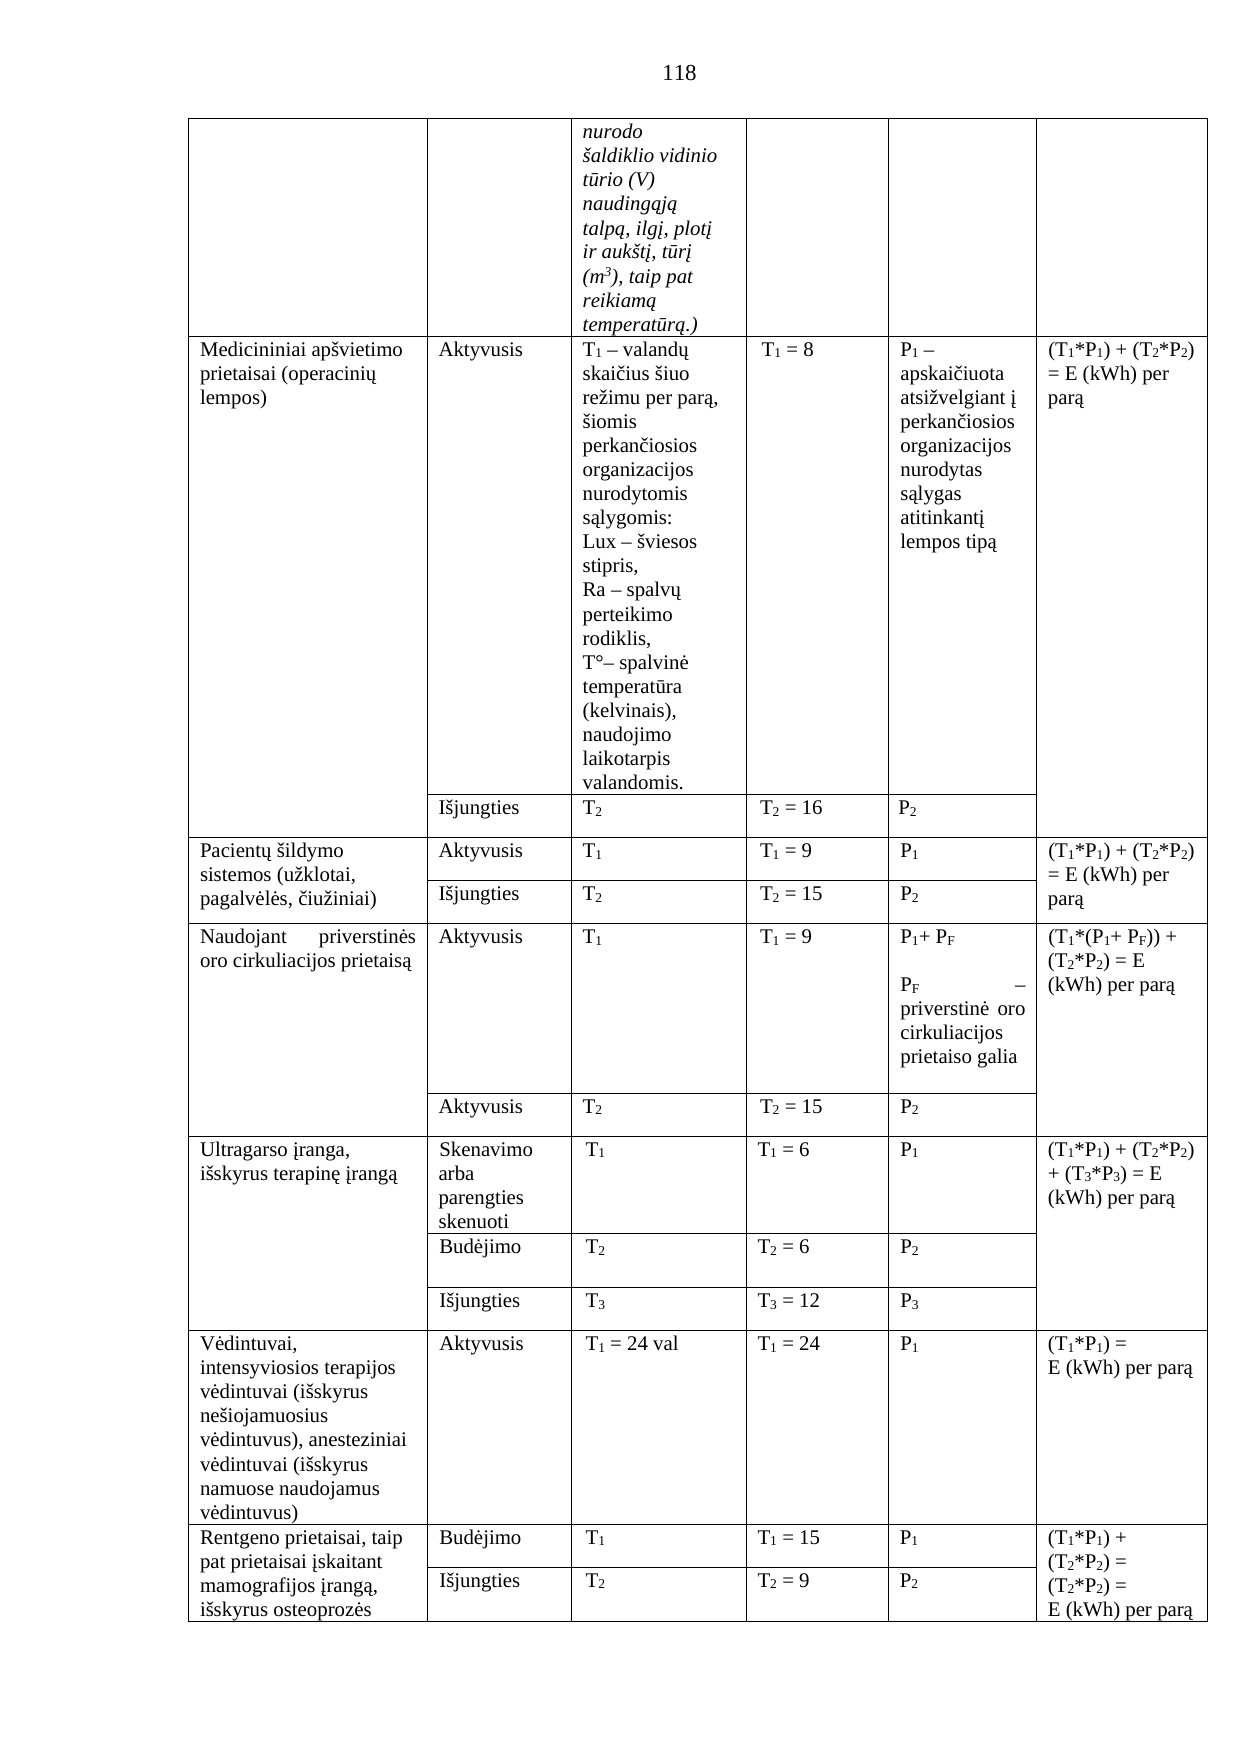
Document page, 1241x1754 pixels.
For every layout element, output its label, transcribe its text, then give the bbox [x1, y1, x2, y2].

table_cell T2 [572, 795, 746, 837]
table_cell T3 = 12 [747, 1288, 888, 1330]
table_cell T1 = 9 [747, 838, 888, 880]
table_cell T2 = 16 [747, 795, 888, 837]
table_cell P2 [889, 1234, 1036, 1287]
table_cell Pacientų šildymo sistemos (užklotai, pagalvėlės, čiužiniai) [189, 838, 427, 923]
table_cell T2 [572, 1094, 746, 1136]
table_cell T2 = 15 [747, 1094, 888, 1136]
table_cell (T1*P1) + (T2*P2) = E (kWh) per parą [1037, 838, 1207, 923]
table_cell Aktyvusis [428, 924, 571, 1092]
table_cell P1 [889, 1137, 1036, 1233]
table_cell Budėjimo [428, 1525, 571, 1567]
table_cell [889, 119, 1036, 336]
table_cell T3 [572, 1288, 746, 1330]
table_cell Medicininiai apšvietimo prietaisai (operacinių lempos) [189, 337, 427, 837]
table_cell T1 [572, 838, 746, 880]
table_cell P2 [889, 1094, 1036, 1136]
table_cell Aktyvusis [428, 838, 571, 880]
table_cell P1 – apskaičiuota atsižvelgiant į perkančiosios organizacijos nurodytas sąlygas atitinkantį lempos tipą [889, 337, 1036, 794]
table_cell T1 [572, 1525, 746, 1567]
table_cell [428, 119, 571, 336]
table_cell T1 = 24 [747, 1331, 888, 1524]
table_cell Rentgeno prietaisai, taip pat prietaisai įskaitant mamografijos įrangą, išskyrus osteoprozės [189, 1525, 427, 1621]
table_cell Budėjimo [428, 1234, 571, 1287]
table_cell P1 [889, 838, 1036, 880]
table_cell [747, 119, 888, 336]
table_cell P2 [889, 795, 1036, 837]
table_cell (T1*P1) + (T2*P2) + (T3*P3) = E (kWh) per parą [1037, 1137, 1207, 1330]
table_cell Išjungties [428, 1288, 571, 1330]
table_cell P1+ PF PF – priverstinė oro cirkuliacijos prietaiso galia [889, 924, 1036, 1092]
table_cell Naudojant priverstinės oro cirkuliacijos prietaisą [189, 924, 427, 1136]
table_cell (T1*P1) = E (kWh) per parą [1037, 1331, 1207, 1524]
table_cell T1 = 24 val [572, 1331, 746, 1524]
table_cell T1 [572, 1137, 746, 1233]
table_cell Vėdintuvai, intensyviosios terapijos vėdintuvai (išskyrus nešiojamuosius vėdintuvus), anesteziniai vėdintuvai (išskyrus namuose naudojamus vėdintuvus) [189, 1331, 427, 1524]
table_cell Aktyvusis [428, 1094, 571, 1136]
table_cell T2 = 15 [747, 881, 888, 923]
table_cell P2 [889, 1568, 1036, 1621]
table_cell T2 [572, 1234, 746, 1287]
table_cell Išjungties [428, 795, 571, 837]
table_cell T1 – valandų skaičius šiuo režimu per parą, šiomis perkančiosios organizacijos nurodytomis sąlygomis: Lux – šviesos stipris, Ra – spalvų perteikimo rodiklis, T°– spalvinė temperatūra (kelvinais), naudojimo laikotarpis valandomis. [572, 337, 746, 794]
table_cell P3 [889, 1288, 1036, 1330]
table_cell P2 [889, 881, 1036, 923]
table_cell T1 = 8 [747, 337, 888, 794]
table_cell [1037, 119, 1207, 336]
table_cell T1 = 15 [747, 1525, 888, 1567]
table_cell Išjungties [428, 881, 571, 923]
table_cell Išjungties [428, 1568, 571, 1621]
table_cell T1 = 9 [747, 924, 888, 1092]
table_cell T2 = 6 [747, 1234, 888, 1287]
table_cell Aktyvusis [428, 1331, 571, 1524]
table_cell T2 [572, 1568, 746, 1621]
table_cell (T1*P1) + (T2*P2) = E (kWh) per parą [1037, 337, 1207, 837]
table_cell [189, 119, 427, 336]
table_cell Aktyvusis [428, 337, 571, 794]
table_cell Skenavimo arba parengties skenuoti [428, 1137, 571, 1233]
table_cell T2 = 9 [747, 1568, 888, 1621]
table_cell Ultragarso įranga, išskyrus terapinę įrangą [189, 1137, 427, 1330]
table_cell (T1*(P1+ PF)) + (T2*P2) = E (kWh) per parą [1037, 924, 1207, 1136]
table_cell nurodo šaldiklio vidinio tūrio (V) naudingąją talpą, ilgį, plotį ir aukštį, tūrį (m3), taip pat reikiamą temperatūrą.) [572, 119, 746, 336]
table_cell P1 [889, 1331, 1036, 1524]
table_cell P1 [889, 1525, 1036, 1567]
table_cell (T1*P1) + (T2*P2) = (T2*P2) = E (kWh) per parą [1037, 1525, 1207, 1621]
table_cell T1 = 6 [747, 1137, 888, 1233]
table_cell T2 [572, 881, 746, 923]
table_cell T1 [572, 924, 746, 1092]
